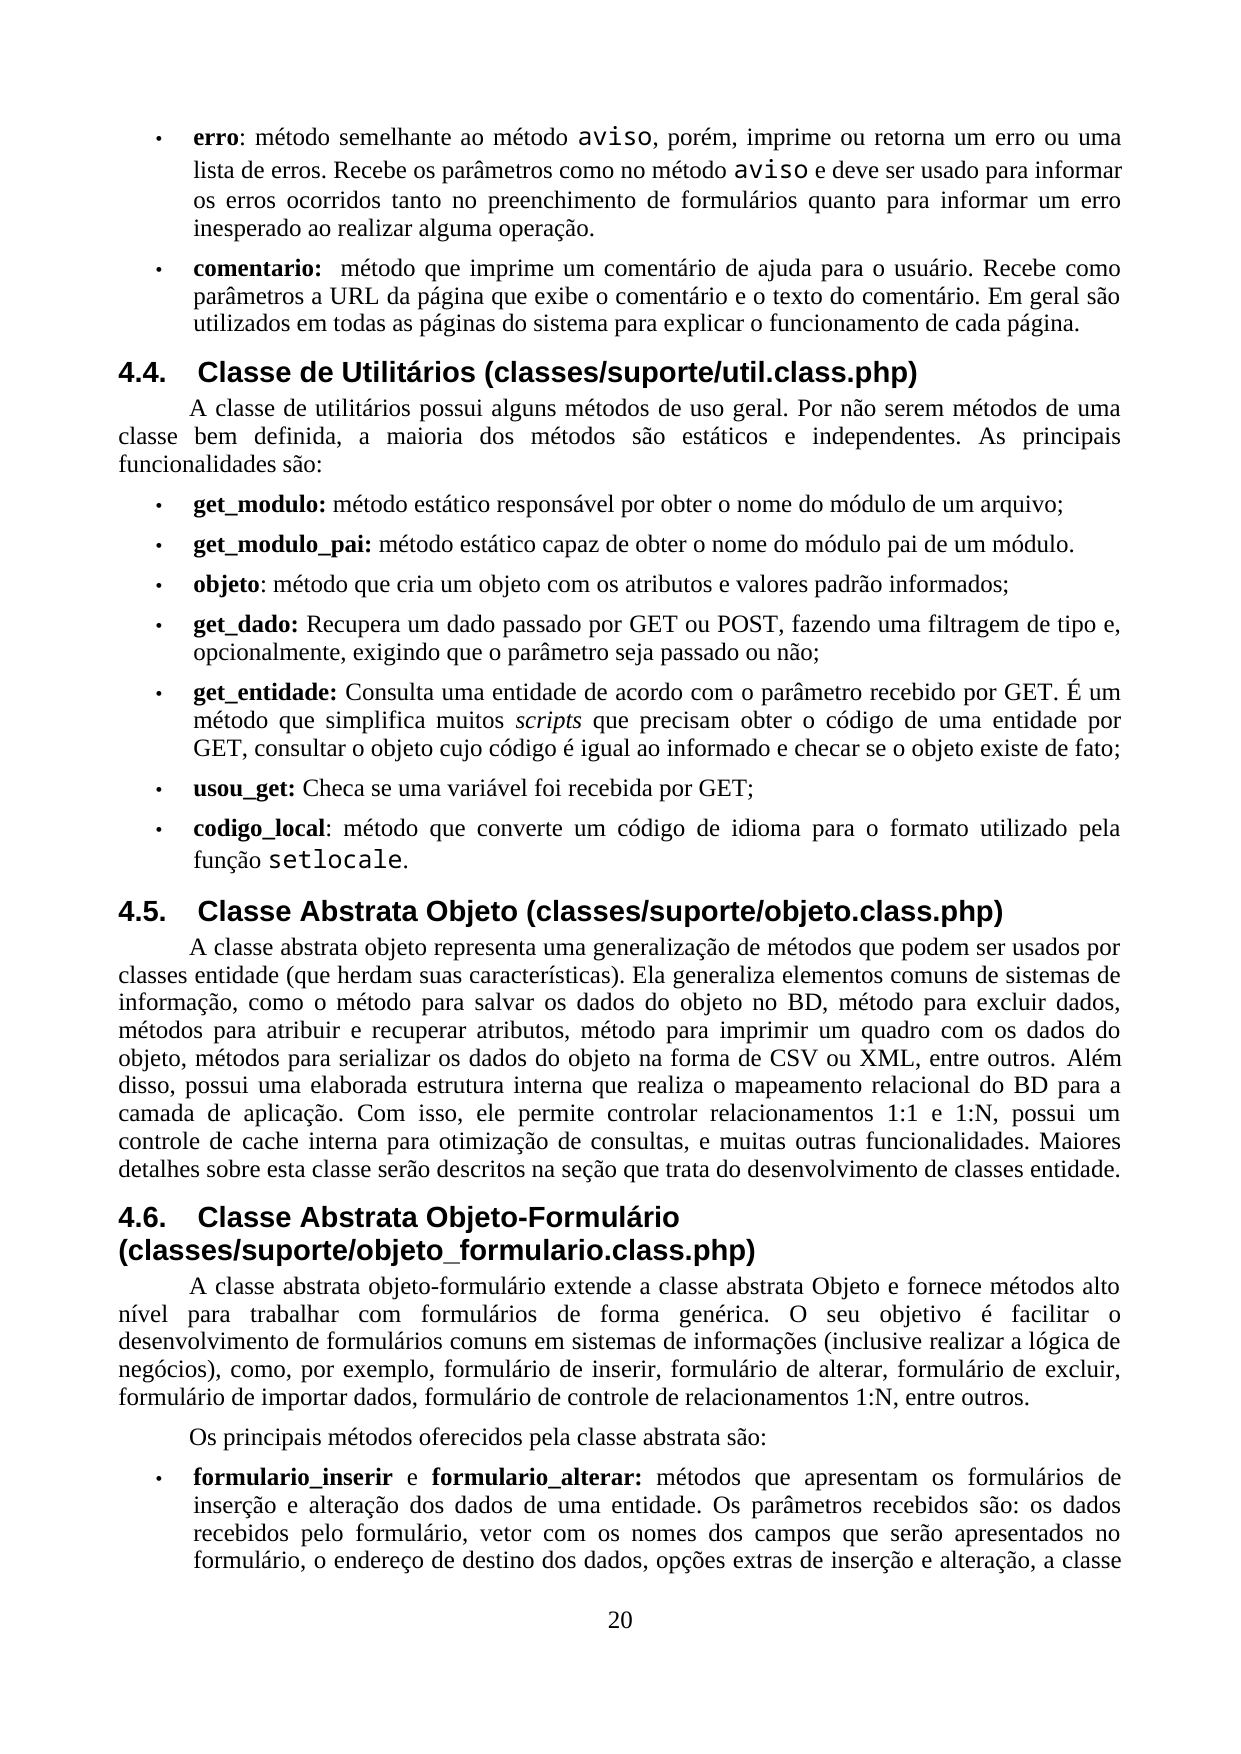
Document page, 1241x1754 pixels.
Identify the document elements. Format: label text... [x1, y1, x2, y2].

list objeto: método que cria um objeto com os atributos e valores padrão informados; [156, 570, 1122, 598]
list codigo_local: método que converte um código de idioma para o formato utilizado pela função setlocale. [156, 814, 1122, 876]
list formulario_inserir e formulario_alterar: métodos que apresentam os formulários de inserção e alteração dos dados de uma entidade. Os parâmetros recebidos são: os dados recebidos pelo formulário, vetor com os nomes dos campos que serão apresentados no formulário, o endereço de destino dos dados, opções extras de inserção e alteração, a classe [156, 1463, 1122, 1574]
text A classe abstrata objeto representa uma generalização de métodos que podem ser usados por classes entidade (que herdam suas características). Ela generaliza elementos comuns de sistemas de informação, como o método para salvar os dados do objeto no BD, método para excluir dados, métodos para atribuir e recuperar atributos, método para imprimir um quadro com os dados do objeto, métodos para serializar os dados do objeto na forma de CSV ou XML, entre outros. Além disso, possui uma elaborada estrutura interna que realiza o mapeamento relacional do BD para a camada de aplicação. Com isso, ele permite controlar relacionamentos 1:1 e 1:N, possui um controle de cache interna para otimização de consultas, e muitas outras funcionalidades. Maiores detalhes sobre esta classe serão descritos na seção que trata do desenvolvimento de classes entidade. [118, 933, 1122, 1182]
subtitle Classe Abstrata Objeto (classes/suporte/objeto.class.php) [118, 894, 1122, 927]
list erro: método semelhante ao método aviso, porém, imprime ou retorna um erro ou uma lista de erros. Recebe os parâmetros como no método aviso e deve ser usado para informar os erros ocorridos tanto no preenchimento de formulários quanto para informar um erro inesperado ao realizar alguma operação. [156, 118, 1122, 242]
list get_entidade: Consulta uma entidade de acordo com o parâmetro recebido por GET. É um método que simplifica muitos scripts que precisam obter o código de uma entidade por GET, consultar o objeto cujo código é igual ao informado e checar se o objeto existe de fato; [156, 678, 1122, 762]
list usou_get: Checa se uma variável foi recebida por GET; [156, 774, 1122, 802]
subtitle Classe Abstrata Objeto-Formulário (classes/suporte/objeto_formulario.class.php) [118, 1201, 1122, 1266]
list get_modulo: método estático responsável por obter o nome do módulo de um arquivo; [156, 490, 1122, 518]
list get_dado: Recupera um dado passado por GET ou POST, fazendo uma filtragem de tipo e, opcionalmente, exigindo que o parâmetro seja passado ou não; [156, 611, 1122, 666]
text A classe abstrata objeto-formulário extende a classe abstrata Objeto e fornece métodos alto nível para trabalhar com formulários de forma genérica. O seu objetivo é facilitar o desenvolvimento de formulários comuns em sistemas de informações (inclusive realizar a lógica de negócios), como, por exemplo, formulário de inserir, formulário de alterar, formulário de excluir, formulário de importar dados, formulário de controle de relacionamentos 1:N, entre outros. [118, 1272, 1122, 1411]
list comentario: método que imprime um comentário de ajuda para o usuário. Recebe como parâmetros a URL da página que exibe o comentário e o texto do comentário. Em geral são utilizados em todas as páginas do sistema para explicar o funcionamento de cada página. [156, 254, 1122, 337]
text Os principais métodos oferecidos pela classe abstrata são: [118, 1423, 1122, 1451]
list get_modulo_pai: método estático capaz de obter o nome do módulo pai de um módulo. [156, 530, 1122, 558]
subtitle Classe de Utilitários (classes/suporte/util.class.php) [118, 356, 1122, 388]
text A classe de utilitários possui alguns métodos de uso geral. Por não serem métodos de uma classe bem definida, a maioria dos métodos são estáticos e independentes. As principais funcionalidades são: [118, 394, 1122, 477]
